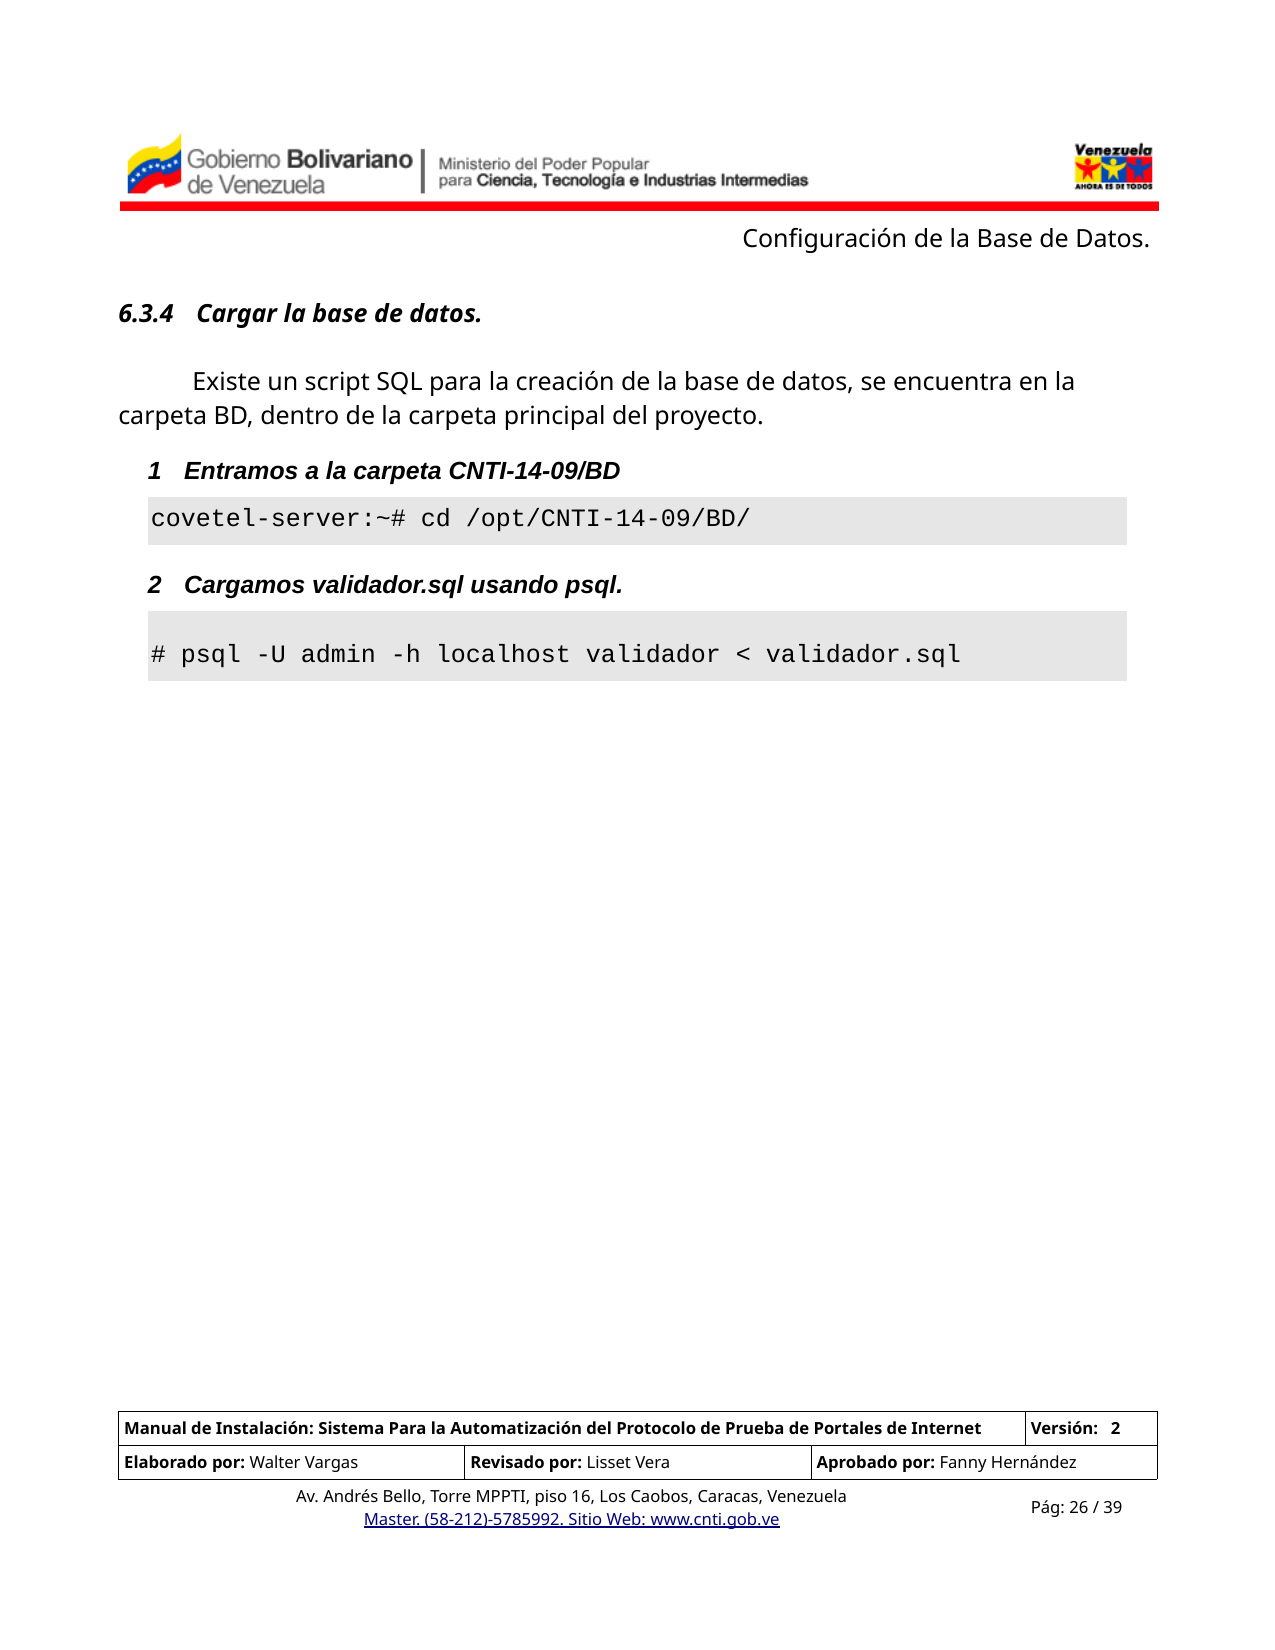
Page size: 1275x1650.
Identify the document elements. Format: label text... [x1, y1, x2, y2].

picture [120, 125, 1159, 211]
text Existe un script SQL para la creación de la base de datos, se encuentra en la carpeta BD, dentro de la carpeta principal del proyecto. [118, 346, 1157, 431]
text # psql -U admin -h localhost validador < validador.sql [148, 611, 1127, 673]
subtitle Entramos a la carpeta CNTI-14-09/BD [148, 456, 1157, 485]
subtitle Cargar la base de datos. [118, 295, 1157, 329]
subtitle Cargamos validador.sql usando psql. [148, 570, 1157, 599]
text covetel-server:~# cd /opt/CNTI-14-09/BD/ [148, 497, 1127, 537]
